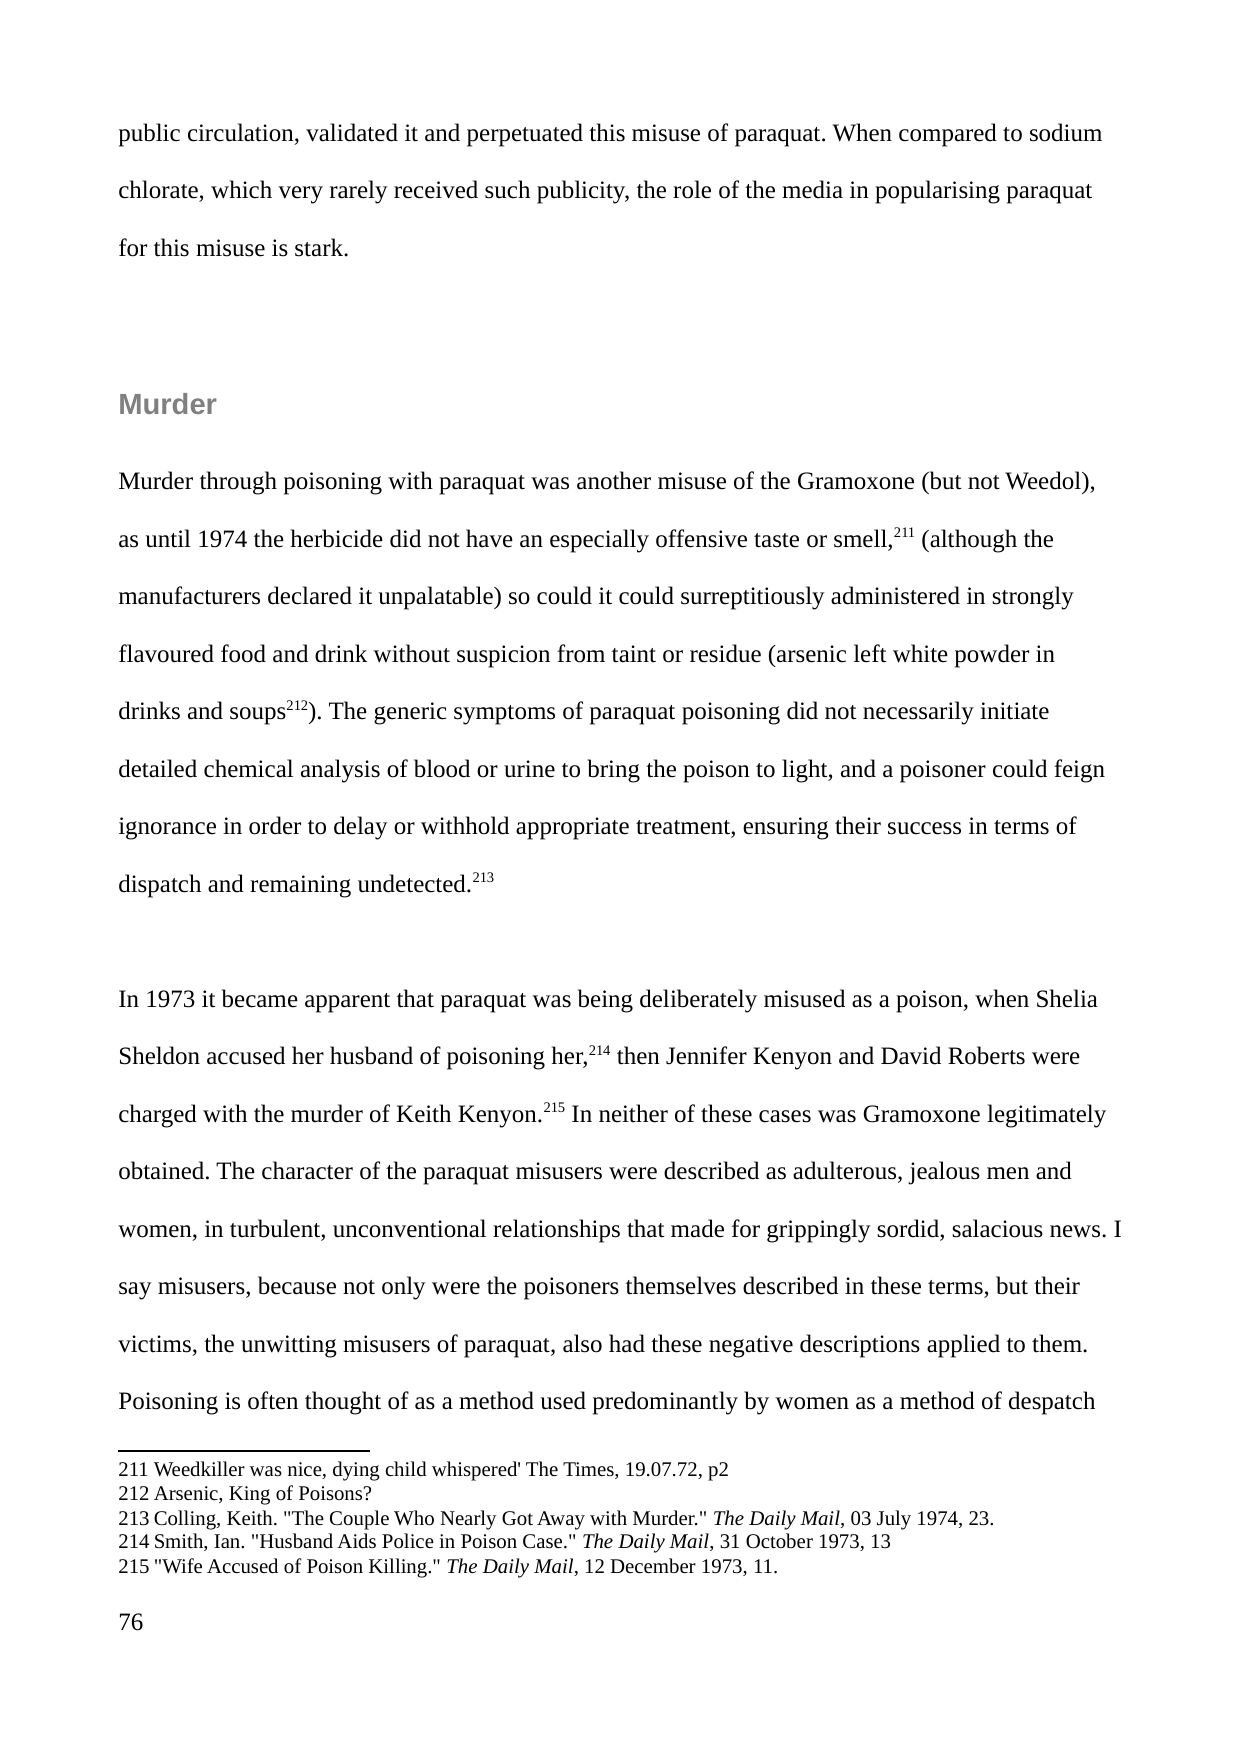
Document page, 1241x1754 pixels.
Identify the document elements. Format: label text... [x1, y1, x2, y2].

subtitle Murder [118, 387, 1122, 420]
text Murder through poisoning with paraquat was another misuse of the Gramoxone (but not Weedol), as until 1974 the herbicide did not have an especially offensive taste or smell, (although the manufacturers declared it unpalatable) so could it could surreptitiously administered in strongly flavoured food and drink without suspicion from taint or residue (arsenic left white powder in drinks and soups). The generic symptoms of paraquat poisoning did not necessarily initiate detailed chemical analysis of blood or urine to bring the poison to light, and a poisoner could feign ignorance in order to delay or withhold appropriate treatment, ensuring their success in terms of dispatch and remaining undetected. [118, 466, 1122, 898]
text Weedkiller was nice, dying child whispered' The Times, 19.07.72, p2 [118, 1457, 1122, 1481]
text Colling, Keith. "The Couple Who Nearly Got Away with Murder." The Daily Mail, 03 July 1974, 23. [118, 1505, 1122, 1529]
text public circulation, validated it and perpetuated this misuse of paraquat. When compared to sodium chlorate, which very rarely received such publicity, the role of the media in popularising paraquat for this misuse is stark. [118, 118, 1122, 262]
text "Wife Accused of Poison Killing." The Daily Mail, 12 December 1973, 11. [118, 1553, 1122, 1578]
text Smith, Ian. "Husband Aids Police in Poison Case." The Daily Mail, 31 October 1973, 13 [118, 1529, 1122, 1553]
text In 1973 it became apparent that paraquat was being deliberately misused as a poison, when Shelia Sheldon accused her husband of poisoning her, then Jennifer Kenyon and David Roberts were charged with the murder of Keith Kenyon. In neither of these cases was Gramoxone legitimately obtained. The character of the paraquat misusers were described as adulterous, jealous men and women, in turbulent, unconventional relationships that made for grippingly sordid, salacious news. I say misusers, because not only were the poisoners themselves described in these terms, but their victims, the unwitting misusers of paraquat, also had these negative descriptions applied to them. Poisoning is often thought of as a method used predominantly by women as a method of despatch [118, 984, 1122, 1415]
text Arsenic, King of Poisons? [118, 1481, 1122, 1505]
